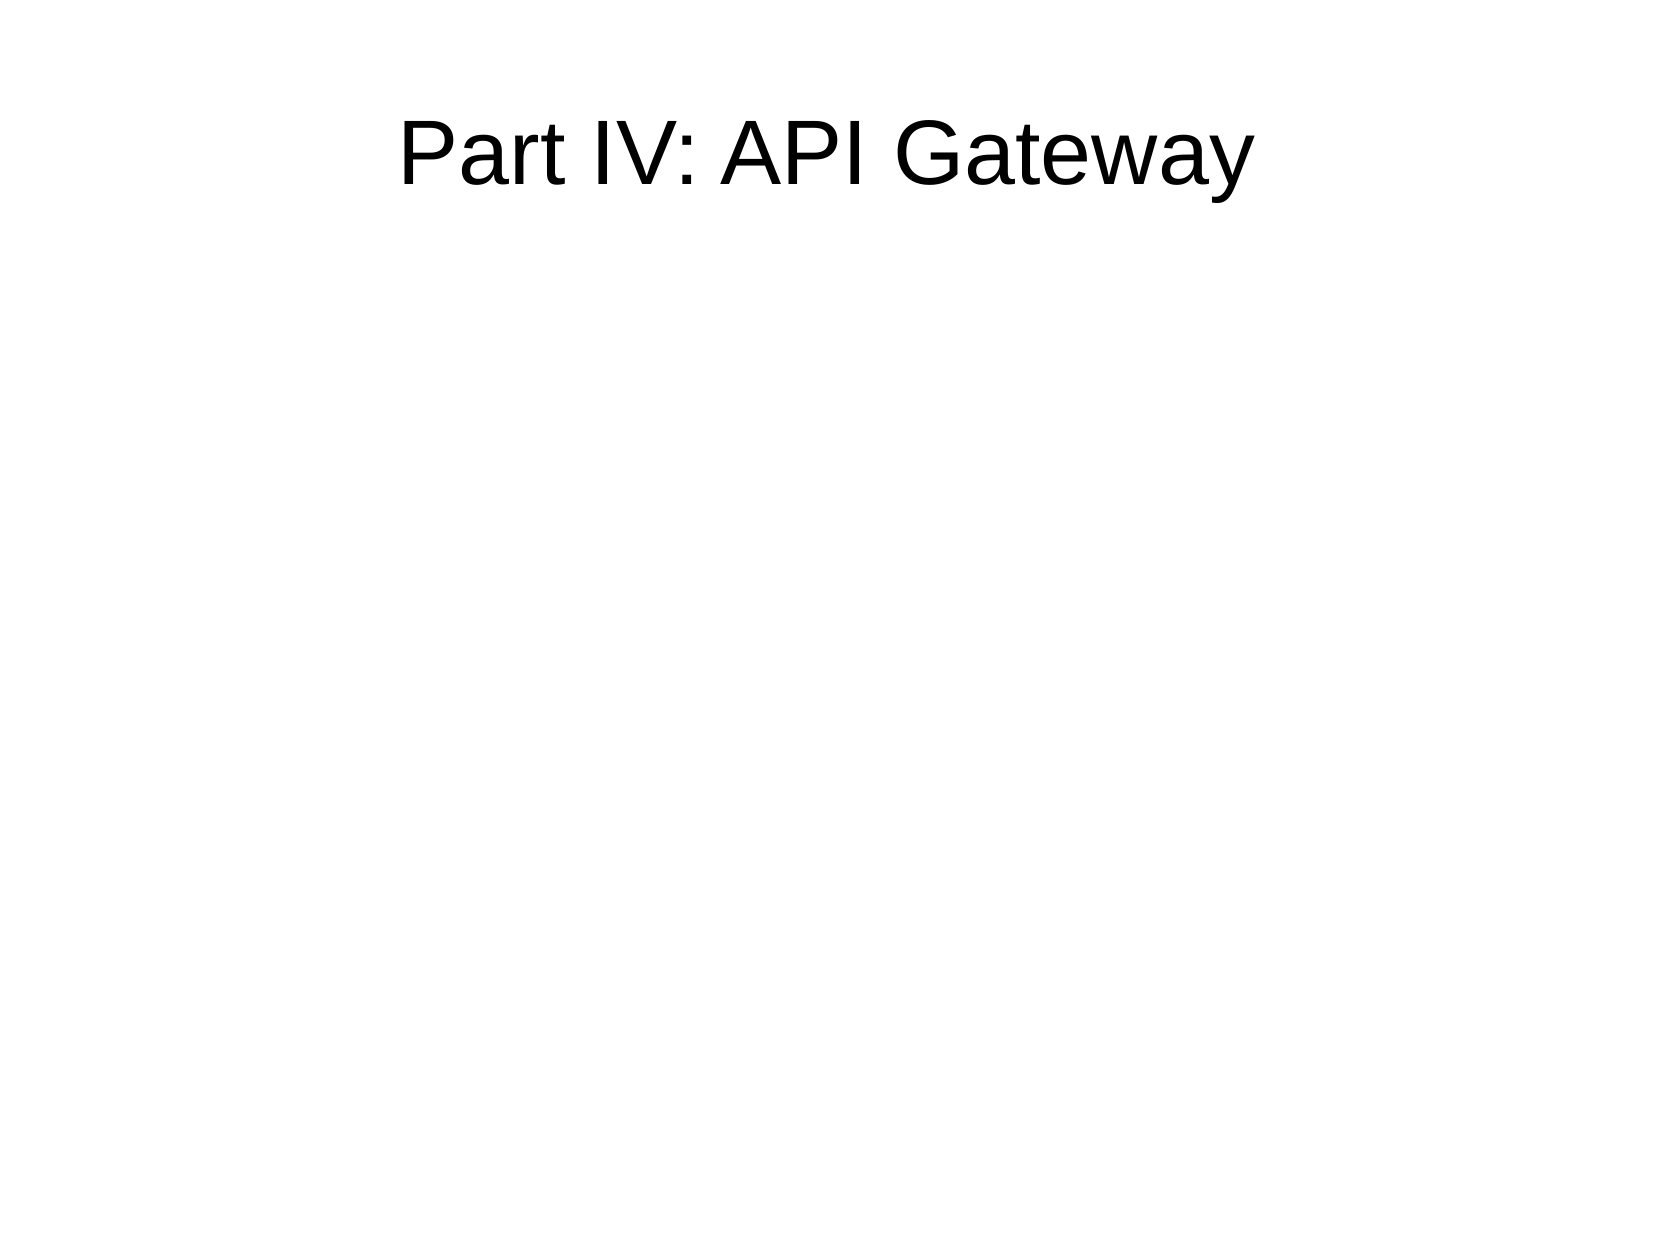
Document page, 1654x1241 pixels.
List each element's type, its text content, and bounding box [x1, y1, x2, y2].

title Part IV: API Gateway [82, 49, 1571, 257]
